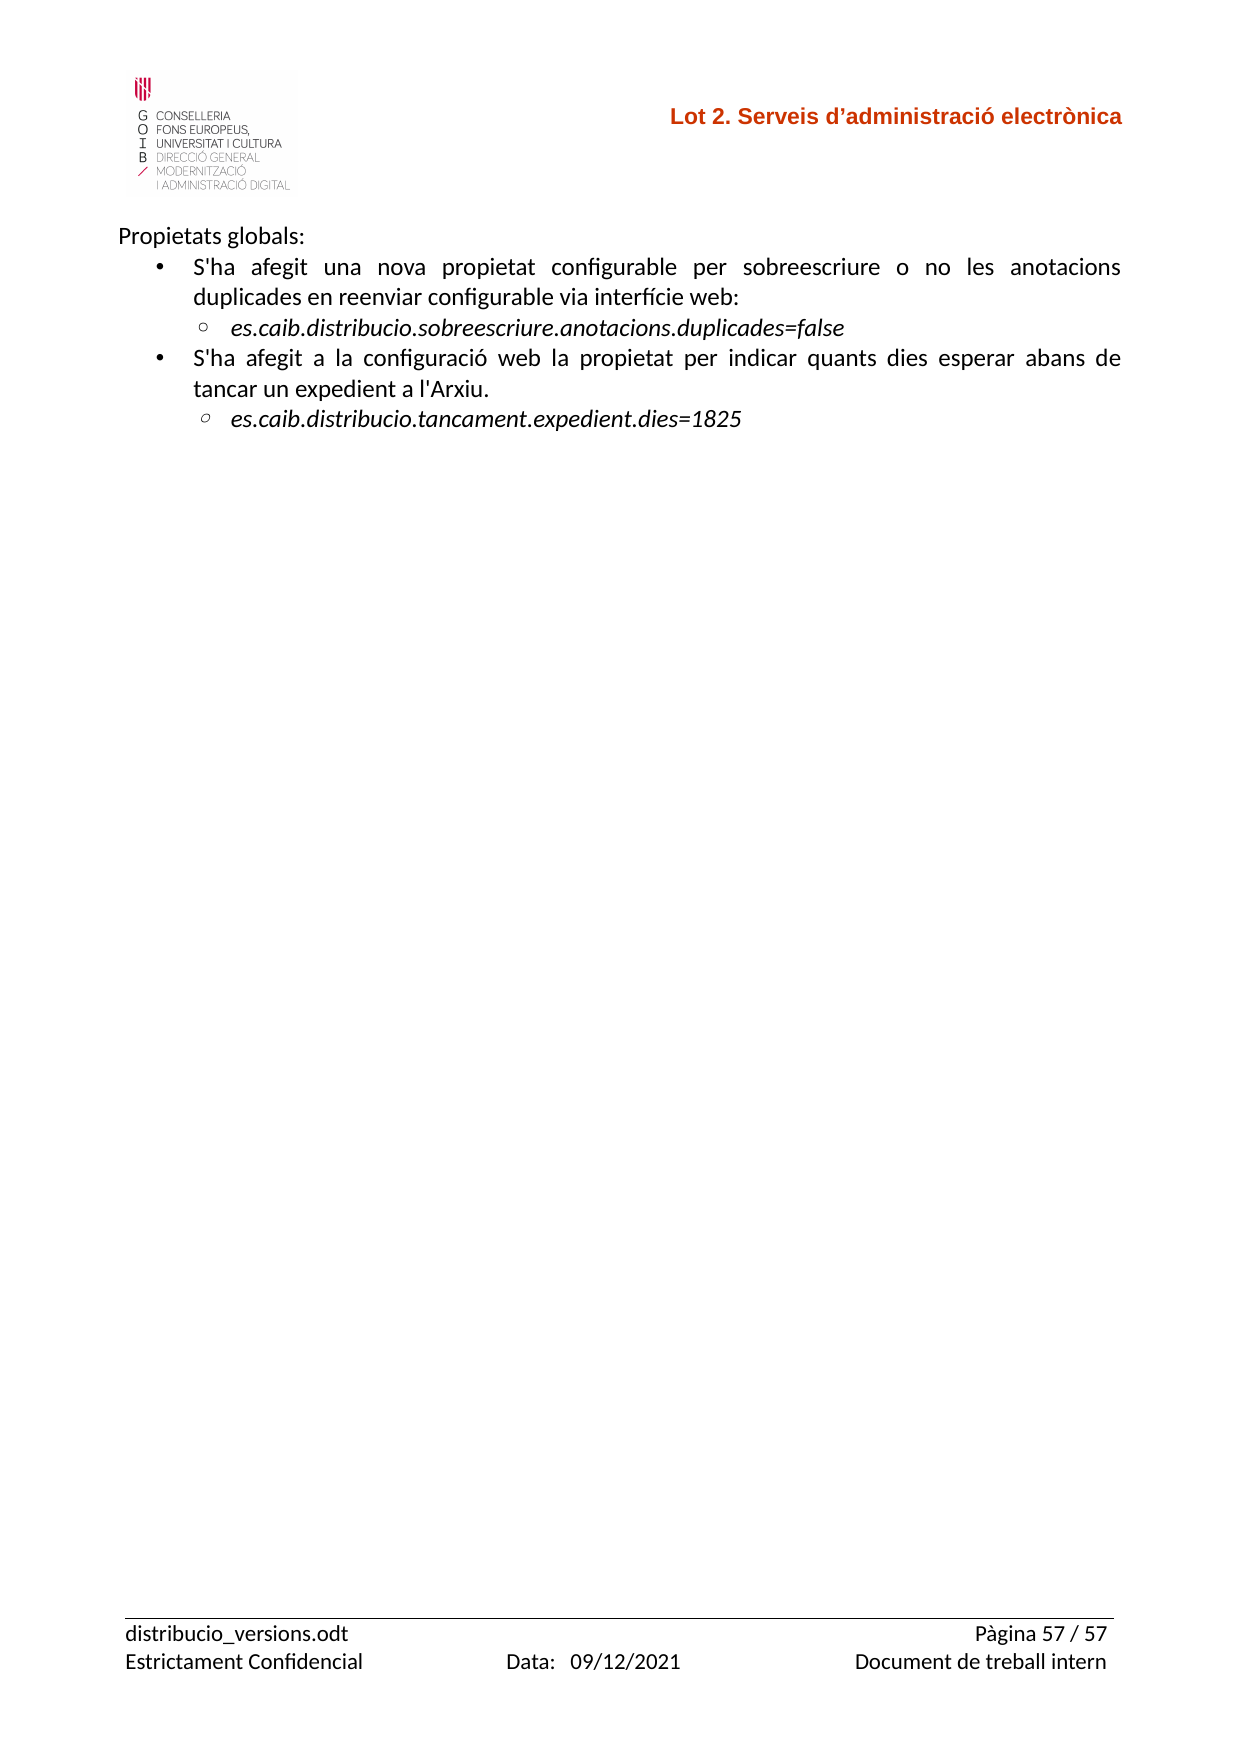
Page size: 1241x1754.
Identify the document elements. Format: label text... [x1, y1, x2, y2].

text Propietats globals: [118, 220, 1122, 251]
picture [126, 70, 299, 197]
list es.caib.distribucio.sobreescriure.anotacions.duplicades=false [193, 312, 1122, 342]
list es.caib.distribucio.tancament.expedient.dies=1825 [193, 403, 1122, 434]
list S'ha afegit una nova propietat configurable per sobreescriure o no les anotacions duplicades en reenviar configurable via interfície web: [156, 251, 1122, 312]
list S'ha afegit a la configuració web la propietat per indicar quants dies esperar abans de tancar un expedient a l'Arxiu. [156, 342, 1122, 403]
